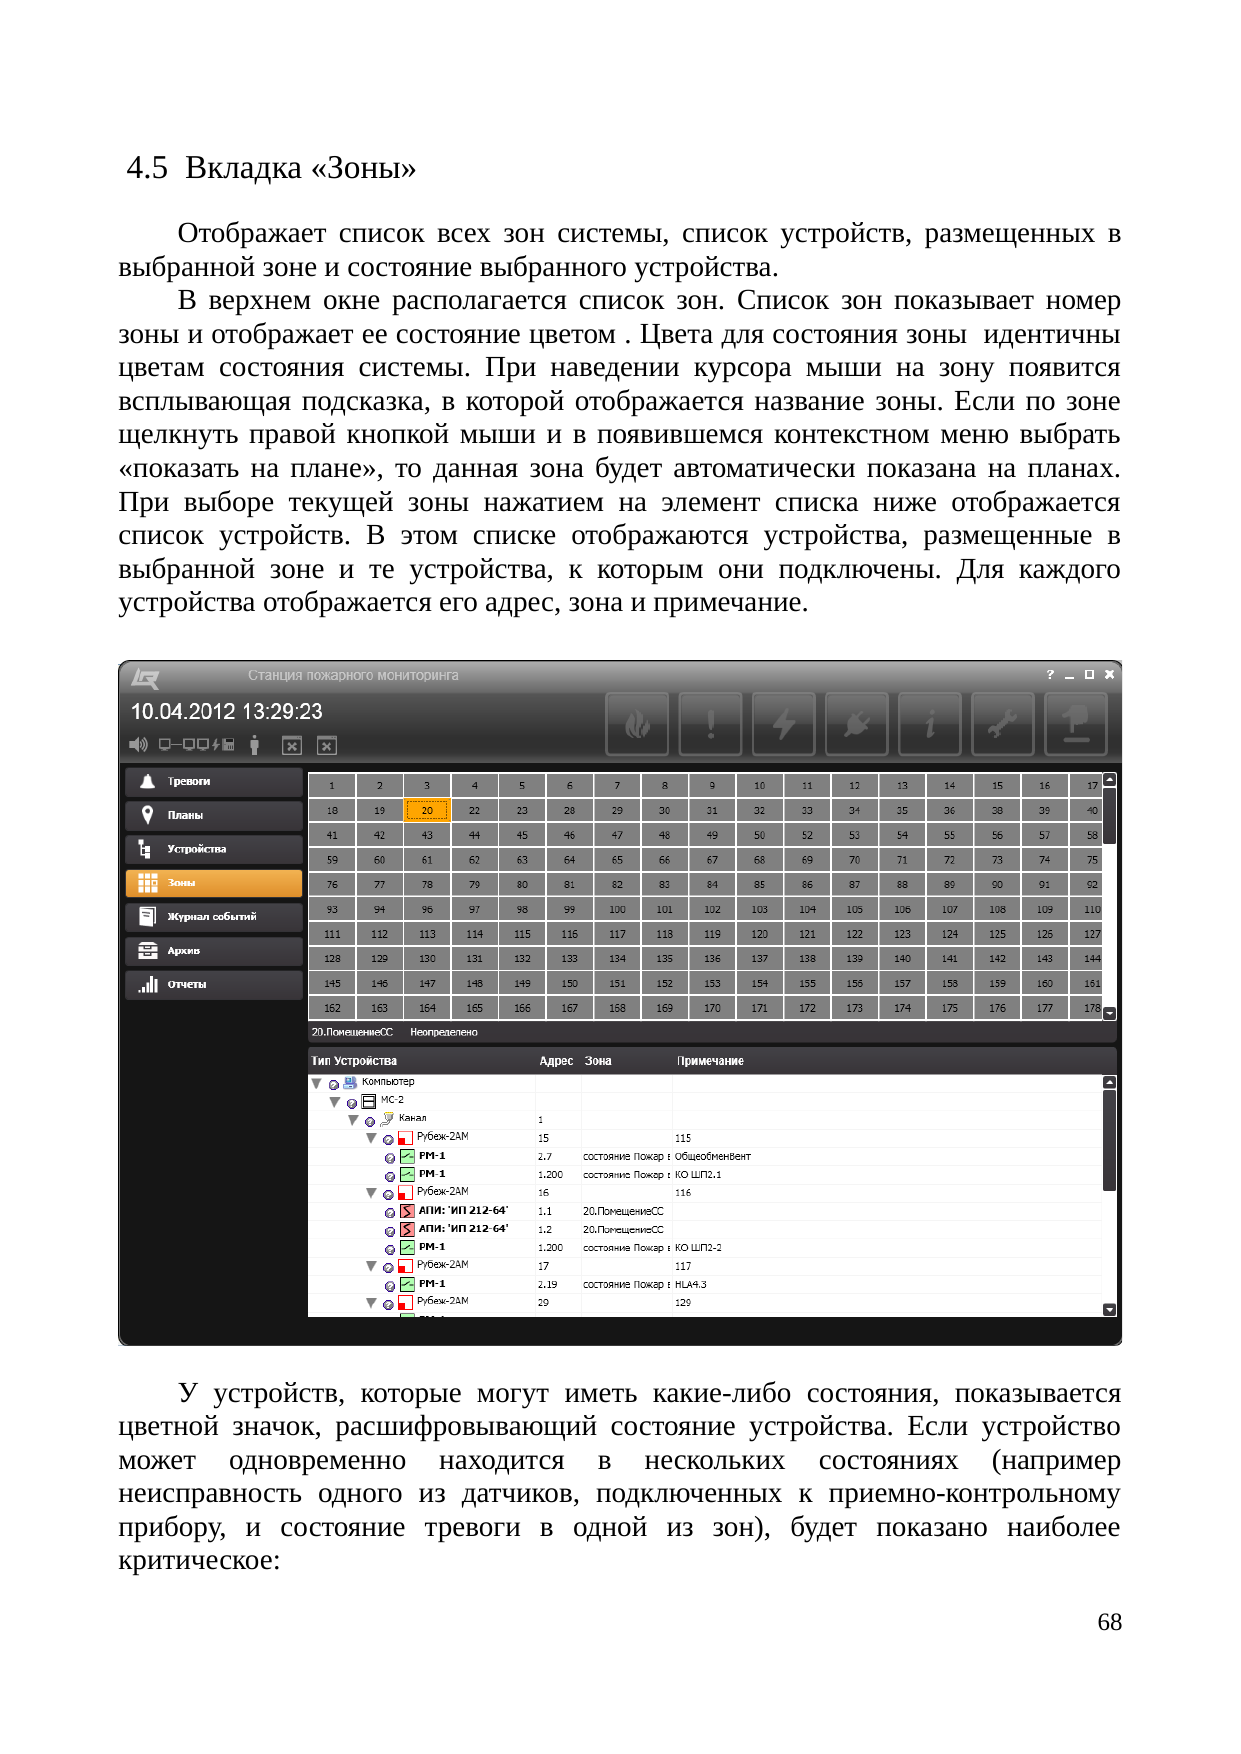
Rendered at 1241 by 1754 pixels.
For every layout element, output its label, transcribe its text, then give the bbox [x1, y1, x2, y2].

text В верхнем окне располагается список зон. Список зон показывает номер зоны и отображает ее состояние цветом . Цвета для состояния зоны идентичны цветам состояния системы. При наведении курсора мыши на зону появится всплывающая подсказка, в которой отображается название зоны. Если по зоне щелкнуть правой кнопкой мыши и в появившемся контекстном меню выбрать «показать на плане», то данная зона будет автоматически показана на планах. При выборе текущей зоны нажатием на элемент списка ниже отображается список устройств. В этом списке отображаются устройства, размещенные в выбранной зоне и те устройства, к которым они подключены. Для каждого устройства отображается его адрес, зона и примечание. [118, 282, 1122, 618]
text У устройств, которые могут иметь какие-либо состояния, показывается цветной значок, расшифровывающий состояние устройства. Если устройство может одновременно находится в нескольких состояниях (например неисправность одного из датчиков, подключенных к приемно-контрольному прибору, и состояние тревоги в одной из зон), будет показано наиболее критическое: [118, 1346, 1122, 1576]
text [118, 618, 1122, 660]
subtitle Вкладка «Зоны» [118, 148, 1122, 186]
picture [118, 660, 1123, 1346]
text Отображает список всех зон системы, список устройств, размещенных в выбранной зоне и состояние выбранного устройства. [118, 215, 1122, 282]
